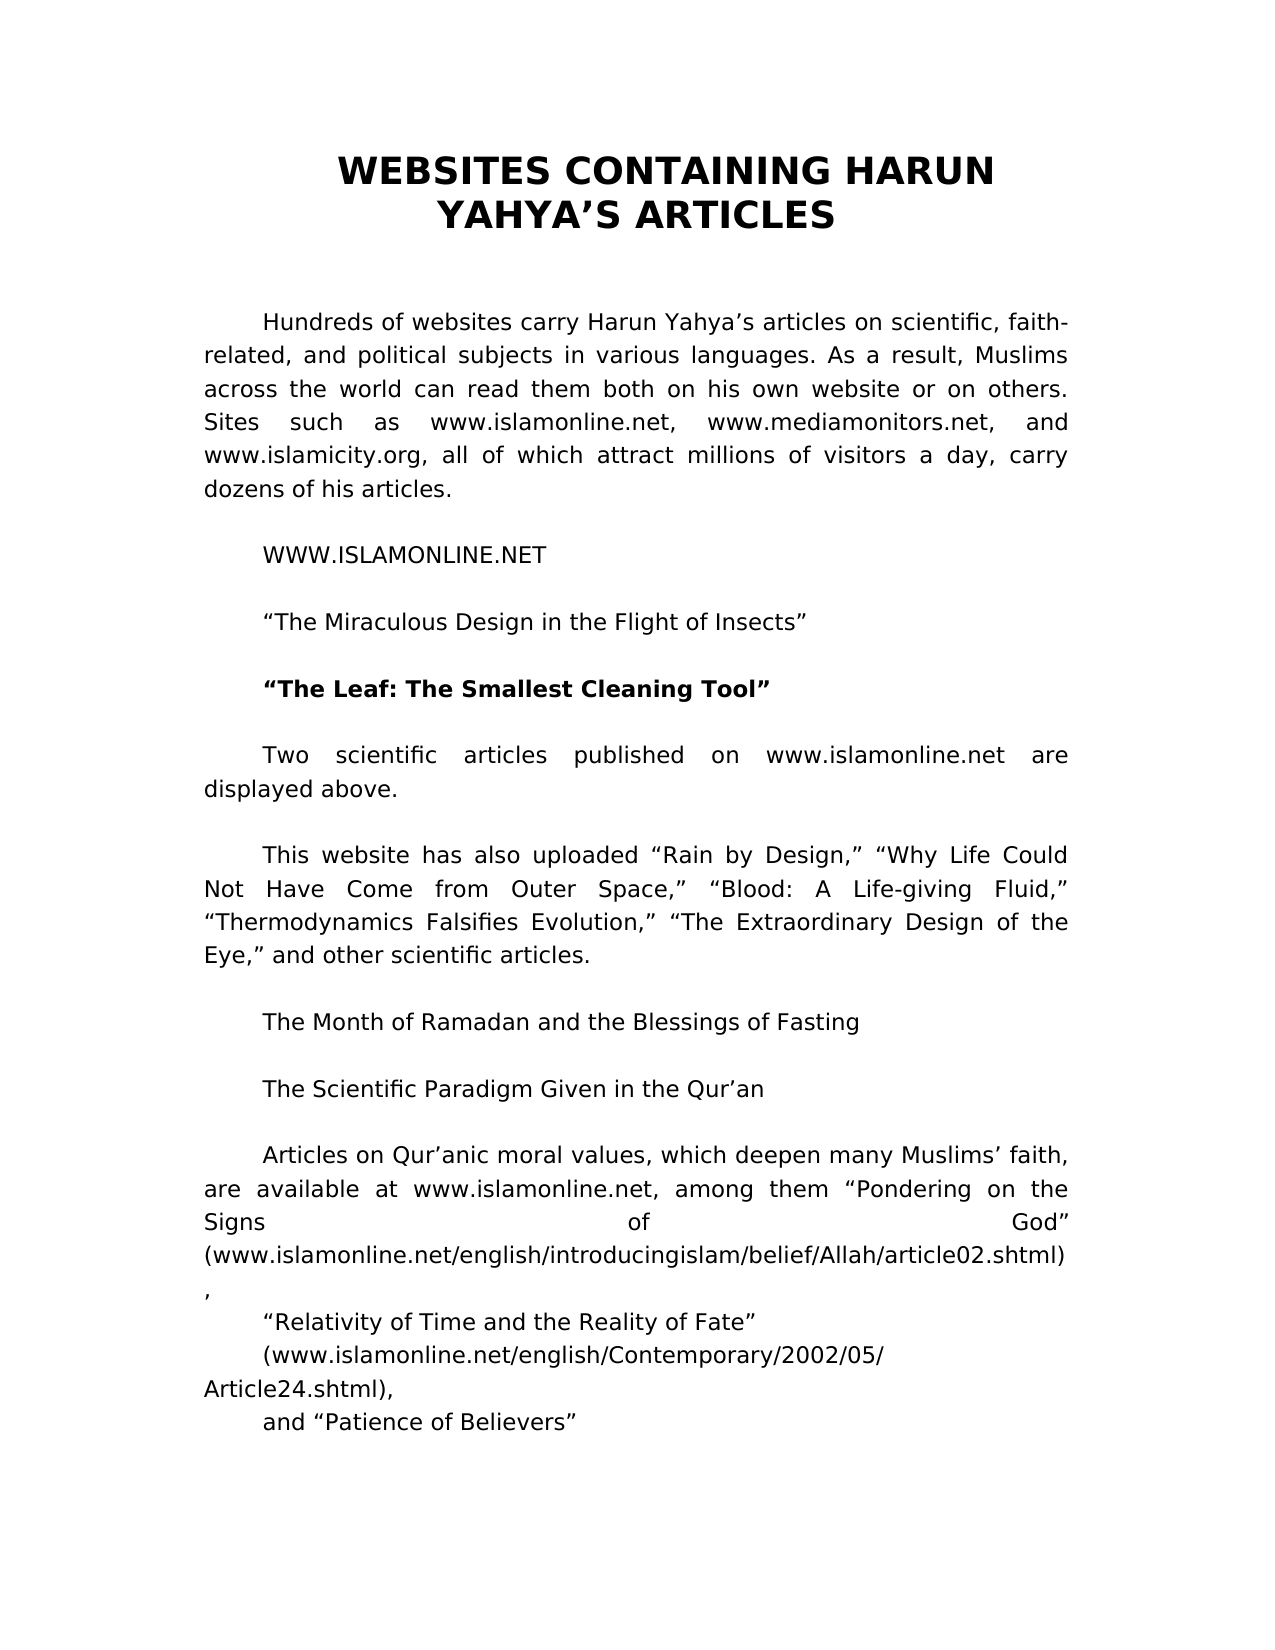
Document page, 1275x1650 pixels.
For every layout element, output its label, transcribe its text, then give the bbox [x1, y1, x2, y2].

text “The Leaf: The Smallest Cleaning Tool” [203, 671, 1070, 704]
text (www.islamonline.net/english/Contemporary/2002/05/Article24.shtml), [203, 1337, 1070, 1404]
text and “Patience of Believers” [203, 1404, 1070, 1437]
text Two scientific articles published on www.islamonline.net are displayed above. [203, 737, 1070, 804]
text “Relativity of Time and the Reality of Fate” [203, 1304, 1070, 1337]
text The Month of Ramadan and the Blessings of Fasting [203, 1004, 1070, 1037]
text Articles on Qur’anic moral values, which deepen many Muslims’ faith, are available at www.islamonline.net, among them “Pondering on the Signs of God” (www.islamonline.net/english/introducingislam/belief/Allah/article02.shtml), [203, 1137, 1070, 1304]
text Hundreds of websites carry Harun Yahya’s articles on scientific, faith-related, and political subjects in various languages. As a result, Muslims across the world can read them both on his own website or on others. Sites such as www.islamonline.net, www.mediamonitors.net, and www.islamicity.org, all of which attract millions of visitors a day, carry dozens of his articles. [203, 304, 1070, 504]
text This website has also uploaded “Rain by Design,” “Why Life Could Not Have Come from Outer Space,” “Blood: A Life-giving Fluid,” “Thermodynamics Falsifies Evolution,” “The Extraordinary Design of the Eye,” and other scientific articles. [203, 837, 1070, 971]
text WEBSITES CONTAINING HARUN YAHYA’S ARTICLES [203, 150, 1070, 237]
text “The Miraculous Design in the Flight of Insects” [203, 604, 1070, 637]
text WWW.ISLAMONLINE.NET [203, 537, 1070, 571]
text The Scientific Paradigm Given in the Qur’an [203, 1071, 1070, 1104]
